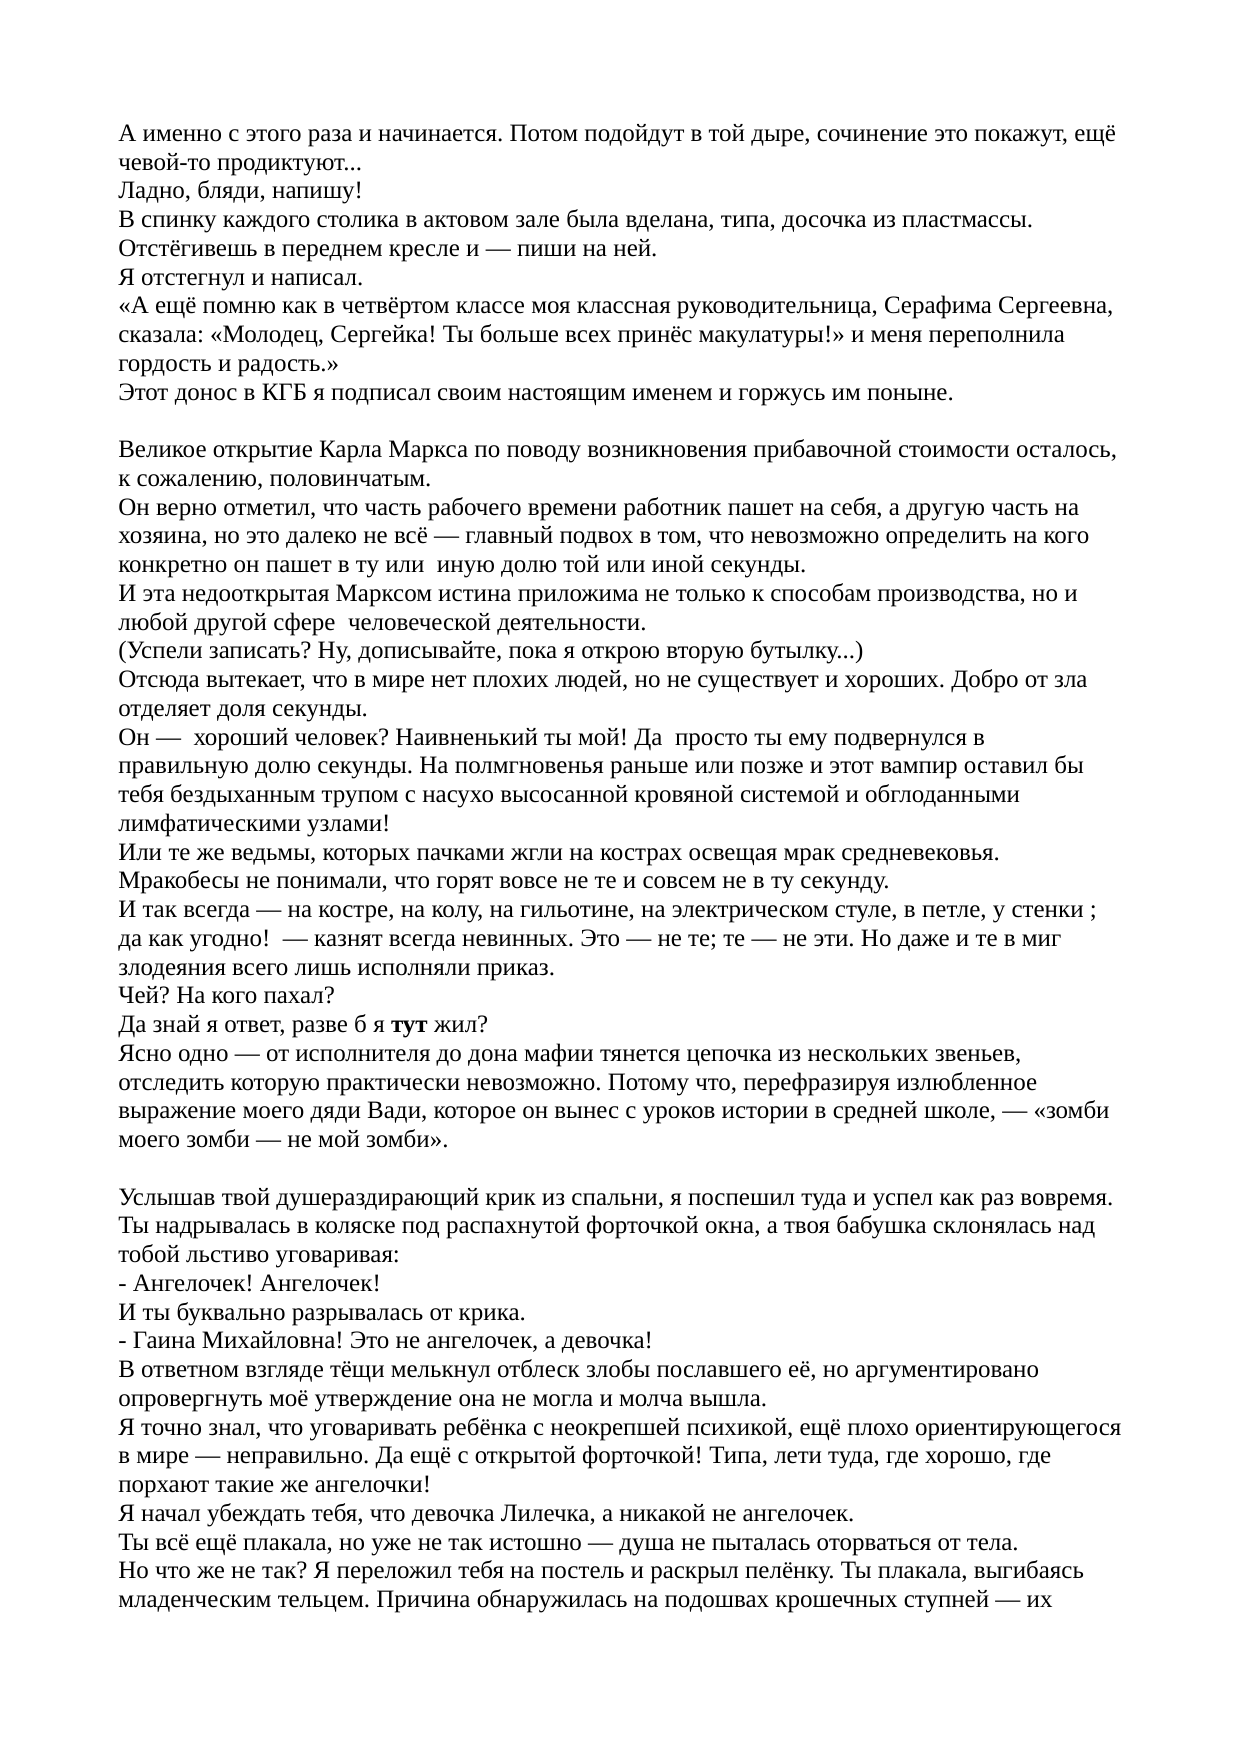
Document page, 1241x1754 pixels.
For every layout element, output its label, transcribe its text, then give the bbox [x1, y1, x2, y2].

text Да знай я ответ, разве б я тут жил? [118, 1009, 1122, 1038]
text Чей? На кого пахал? [118, 981, 1122, 1009]
text Я точно знал, что уговаривать ребёнка с неокрепшей психикой, ещё плохо ориентирующегося в мире — неправильно. Да ещё с открытой форточкой! Типа, лети туда, где хорошо, где порхают такие же ангелочки! [118, 1412, 1122, 1498]
text - Ангелочек! Ангелочек! [118, 1268, 1122, 1297]
text В спинку каждого столика в актовом зале была вделана, типа, досочка из пластмассы. Отстёгивешь в переднем кресле и — пиши на ней. [118, 204, 1122, 262]
text Ясно одно — от исполнителя до дона мафии тянется цепочка из нескольких звеньев, отследить которую практически невозможно. Потому что, перефразируя излюбленное выражение моего дяди Вади, которое он вынес с уроков истории в средней школе, — «зомби моего зомби — не мой зомби». [118, 1038, 1122, 1153]
text И так всегда — на костре, на колу, на гильотине, на электрическом стуле, в петле, у стенки ; да как угодно! — казнят всегда невинных. Это — не те; те — не эти. Но даже и те в миг злодеяния всего лишь исполняли приказ. [118, 894, 1122, 981]
text А именно с этого раза и начинается. Потом подойдут в той дыре, сочинение это покажут, ещё чевой-то продиктуют... [118, 118, 1122, 176]
text И эта недооткрытая Марксом истина приложима не только к способам производства, но и любой другой сфере человеческой деятельности. [118, 578, 1122, 636]
text - Гаина Михайловна! Это не ангелочек, а девочка! [118, 1326, 1122, 1354]
text Этот донос в КГБ я подписал своим настоящим именем и горжусь им поныне. [118, 377, 1122, 406]
text (Успели записать? Ну, дописывайте, пока я открою вторую бутылку...) [118, 636, 1122, 664]
text Великое открытие Карла Маркса по поводу возникновения прибавочной стоимости осталось, к сожалению, половинчатым. [118, 434, 1122, 492]
text Или те же ведьмы, которых пачками жгли на кострах освещая мрак средневековья. Мракобесы не понимали, что горят вовсе не те и совсем не в ту секунду. [118, 837, 1122, 894]
text В ответном взгляде тёщи мелькнул отблеск злобы пославшего её, но аргументировано опровергнуть моё утверждение она не могла и молча вышла. [118, 1354, 1122, 1412]
text Отсюда вытекает, что в мире нет плохих людей, но не существует и хороших. Добро от зла отделяет доля секунды. [118, 664, 1122, 722]
text И ты буквально разрывалась от крика. [118, 1297, 1122, 1326]
text Ты всё ещё плакала, но уже не так истошно — душа не пыталась оторваться от тела. [118, 1527, 1122, 1556]
text Но что же не так? Я переложил тебя на постель и раскрыл пелёнку. Ты плакала, выгибаясь младенческим тельцем. Причина обнаружилась на подошвах крошечных ступней — их [118, 1556, 1122, 1613]
text Он — хороший человек? Наивненький ты мой! Да просто ты ему подвернулся в правильную долю секунды. На полмгновенья раньше или позже и этот вампир оставил бы тебя бездыханным трупом с насухо высосанной кровяной системой и обглоданными лимфатическими узлами! [118, 722, 1122, 837]
text Ладно, бляди, напишу! [118, 176, 1122, 204]
text Он верно отметил, что часть рабочего времени работник пашет на себя, а другую часть на хозяина, но это далеко не всё — главный подвох в том, что невозможно определить на кого конкретно он пашет в ту или иную долю той или иной секунды. [118, 492, 1122, 578]
text «А ещё помню как в четвёртом классе моя классная руководительница, Серафима Сергеевна, сказала: «Молодец, Сергейка! Ты больше всех принёс макулатуры!» и меня переполнила гордость и радость.» [118, 291, 1122, 377]
text Я отстегнул и написал. [118, 262, 1122, 291]
text Услышав твой душераздирающий крик из спальни, я поспешил туда и успел как раз вовремя. Ты надрывалась в коляске под распахнутой форточкой окна, а твоя бабушка склонялась над тобой льстиво уговаривая: [118, 1182, 1122, 1268]
text Я начал убеждать тебя, что девочка Лилечка, а никакой не ангелочек. [118, 1498, 1122, 1527]
